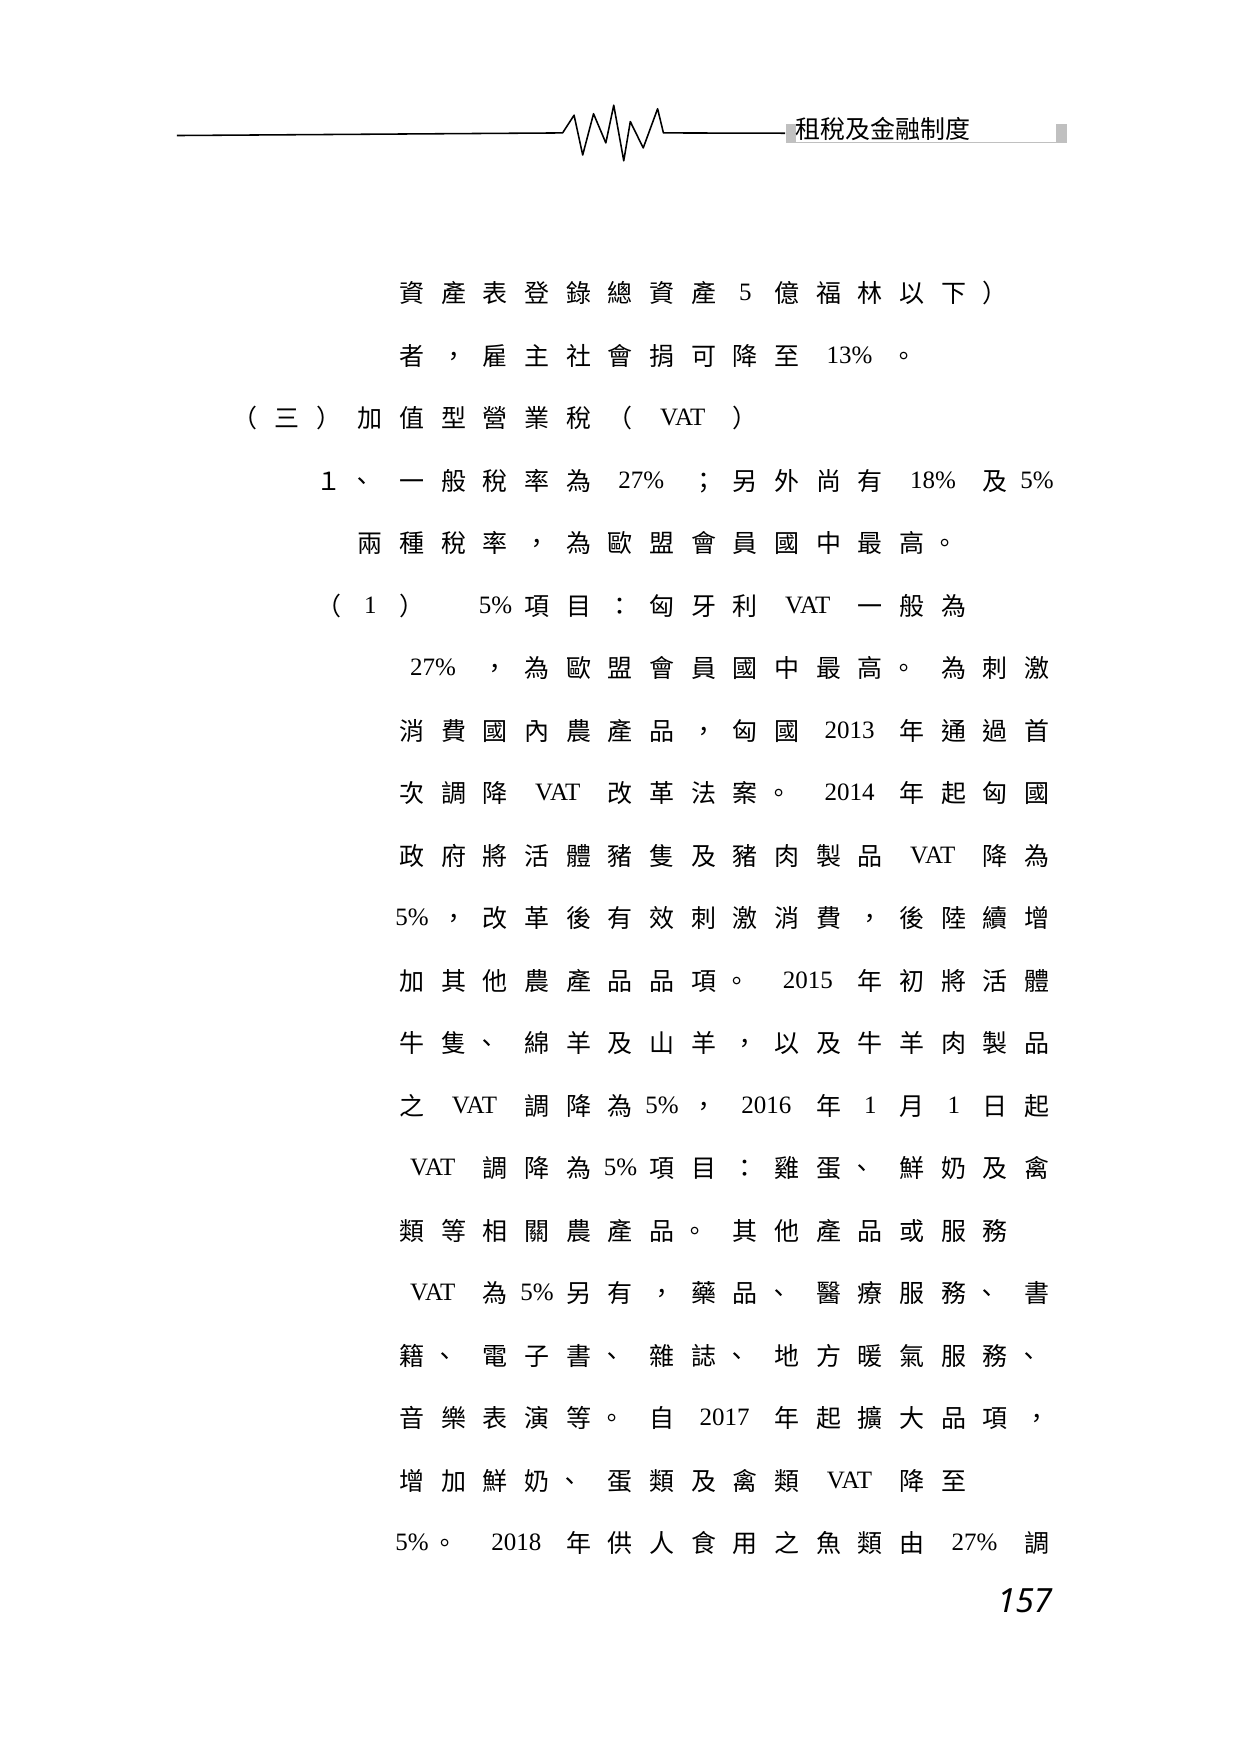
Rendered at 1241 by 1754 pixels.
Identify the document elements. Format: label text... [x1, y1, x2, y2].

text 資產表登錄總資產5億福林以下）者，雇主社會捐可降至13%。 [306, 250, 1058, 375]
text （1） 5%項目：匈牙利VAT一般為27%，為歐盟會員國中最高。為刺激消費國內農產品，匈國2013年通過首次調降VAT改革法案。2014年起匈國政府將活體豬隻及豬肉製品VAT降為5%，改革後有效刺激消費，後陸續增加其他農產品品項。2015年初將活體牛隻、綿羊及山羊，以及牛羊肉製品之VAT調降為5%，2016年1月1日起VAT調降為5%項目：雞蛋、鮮奶及禽類等相關農產品。其他產品或服務VAT為5%另有，藥品、醫療服務、書籍、電子書、雜誌、地方暖氣服務、音樂表演等。自2017年起擴大品項，增加鮮奶、蛋類及禽類VAT降至5%。2018年供人食用之魚類由27%調 [306, 563, 1058, 1563]
text １、一般稅率為27%；另外尚有18%及5%兩種稅率，為歐盟會員國中最高。 [281, 438, 1058, 563]
text （三）加值型營業稅（VAT） [207, 375, 1058, 438]
